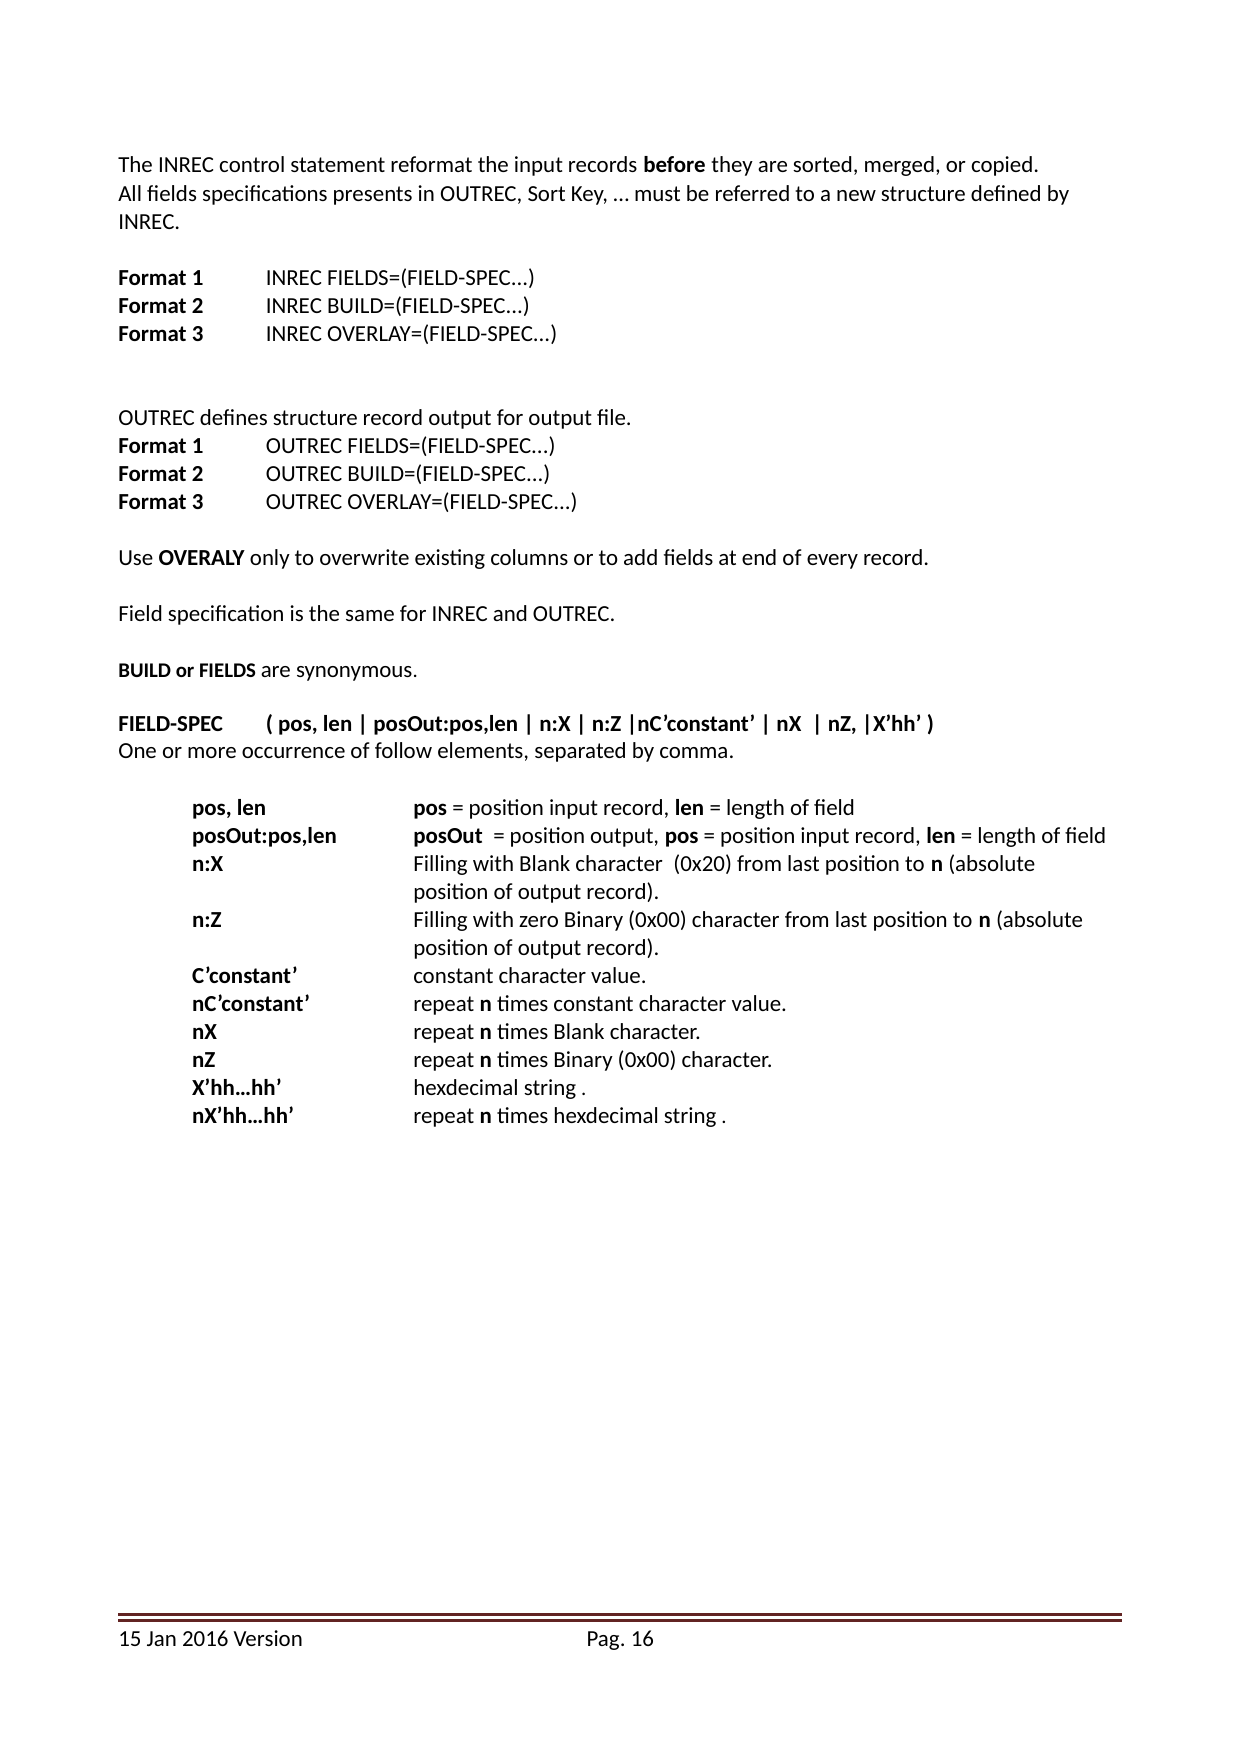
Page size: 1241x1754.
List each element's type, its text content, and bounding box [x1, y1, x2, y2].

text n:Z Filling with zero Binary (0x00) character from last position to n (absolute position of output record). [118, 905, 1122, 961]
text X’hh…hh’ hexdecimal string . [118, 1073, 1122, 1101]
text OUTREC defines structure record output for output file. [118, 403, 1122, 431]
text Use OVERALY only to overwrite existing columns or to add fields at end of every record. [118, 543, 1122, 571]
text nZ repeat n times Binary (0x00) character. [118, 1045, 1122, 1073]
text Field specification is the same for INREC and OUTREC. [118, 599, 1122, 627]
text FIELD-SPEC ( pos, len | posOut:pos,len | n:X | n:Z |nC’constant’ | nX | nZ, |X’hh’ ) [118, 709, 1122, 737]
text nX repeat n times Blank character. [118, 1017, 1122, 1045]
text BUILD or FIELDS are synonymous. [118, 655, 1122, 683]
text Format 3 OUTREC OVERLAY=(FIELD-SPEC...) [118, 487, 1122, 515]
text C’constant’ constant character value. [118, 961, 1122, 989]
text n:X Filling with Blank character (0x20) from last position to n (absolute position of output record). [118, 849, 1122, 905]
text pos, len pos = position input record, len = length of field [118, 793, 1122, 821]
text All fields specifications presents in OUTREC, Sort Key, … must be referred to a new structure defined by INREC. [118, 179, 1122, 235]
text nC’constant’ repeat n times constant character value. [118, 989, 1122, 1017]
text nX’hh…hh’ repeat n times hexdecimal string . [118, 1101, 1122, 1129]
text Format 2 INREC BUILD=(FIELD-SPEC...) [118, 291, 1122, 319]
text The INREC control statement reformat the input records before they are sorted, merged, or copied. [118, 148, 1122, 179]
text Format 1 OUTREC FIELDS=(FIELD-SPEC...) [118, 431, 1122, 459]
text posOut:pos,len posOut = position output, pos = position input record, len = length of field [118, 821, 1122, 849]
text One or more occurrence of follow elements, separated by comma. [118, 737, 1122, 765]
text Format 1 INREC FIELDS=(FIELD-SPEC...) [118, 263, 1122, 291]
text Format 2 OUTREC BUILD=(FIELD-SPEC...) [118, 459, 1122, 487]
text Format 3 INREC OVERLAY=(FIELD-SPEC...) [118, 319, 1122, 347]
